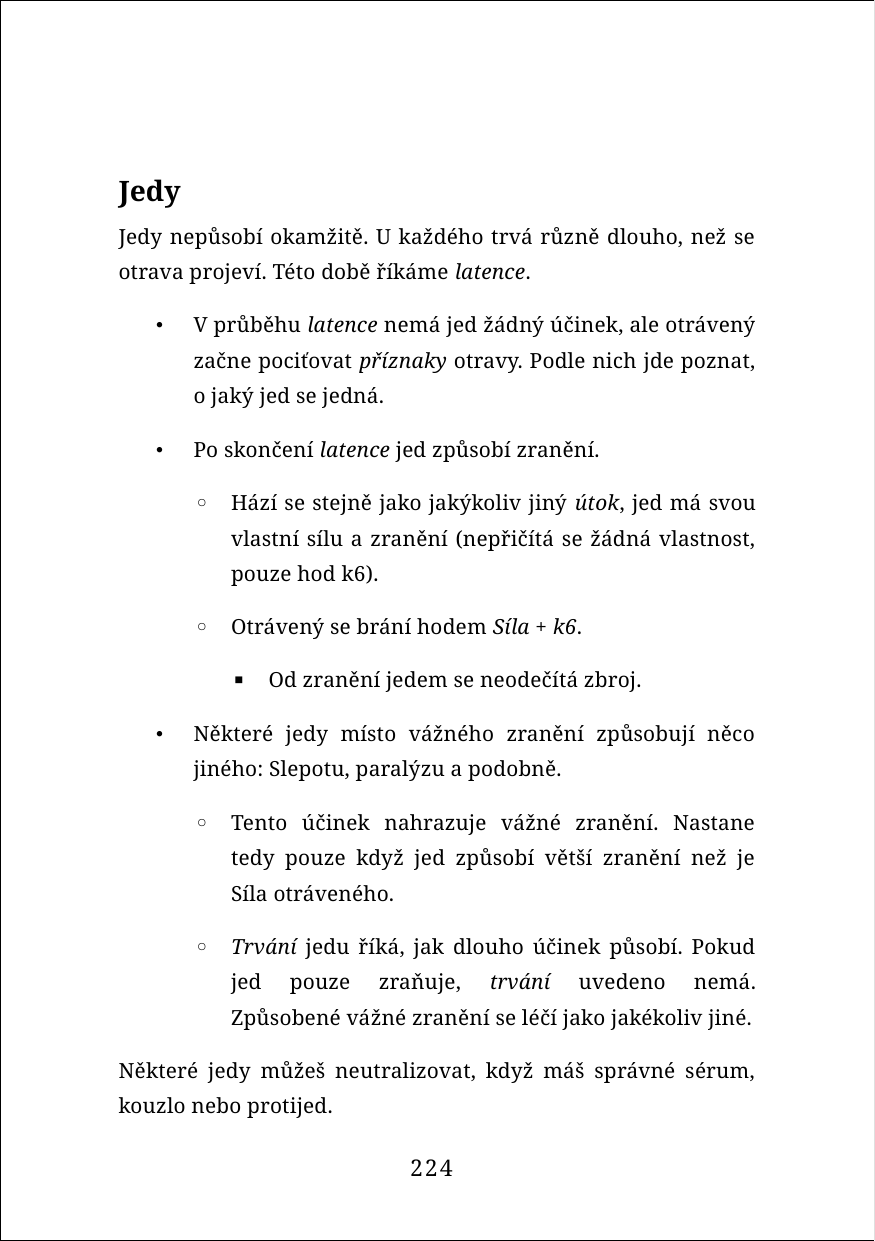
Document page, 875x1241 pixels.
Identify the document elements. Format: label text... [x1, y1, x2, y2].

list Hází se stejně jako jakýkoliv jiný útok, jed má svou vlastní sílu a zranění (nepřičítá se žádná vlastnost, pouze hod k6). [193, 488, 756, 588]
list Trvání jedu říká, jak dlouho účinek působí. Pokud jed pouze zraňuje, trvání uvedeno nemá. Způsobené vážné zranění se léčí jako jakékoliv jiné. [193, 932, 756, 1031]
text Jedy nepůsobí okamžitě. U každého trvá různě dlouho, než se otrava projeví. Této době říkáme latence. [118, 222, 756, 286]
subtitle Jedy [118, 172, 756, 210]
list Otrávený se brání hodem Síla + k6. [193, 612, 756, 641]
text Některé jedy můžeš neutralizovat, když máš správné sérum, kouzlo nebo protijed. [118, 1056, 756, 1120]
list Od zranění jedem se neodečítá zbroj. [231, 666, 756, 694]
list V průběhu latence nemá jed žádný účinek, ale otrávený začne pociťovat příznaky otravy. Podle nich jde poznat, o jaký jed se jedná. [156, 311, 756, 410]
list Tento účinek nahrazuje vážné zranění. Nastane tedy pouze když jed způsobí větší zranění než je Síla otráveného. [193, 808, 756, 907]
list Některé jedy místo vážného zranění způsobují něco jiného: Slepotu, paralýzu a podobně. [156, 719, 756, 783]
list Po skončení latence jed způsobí zranění. [156, 435, 756, 463]
